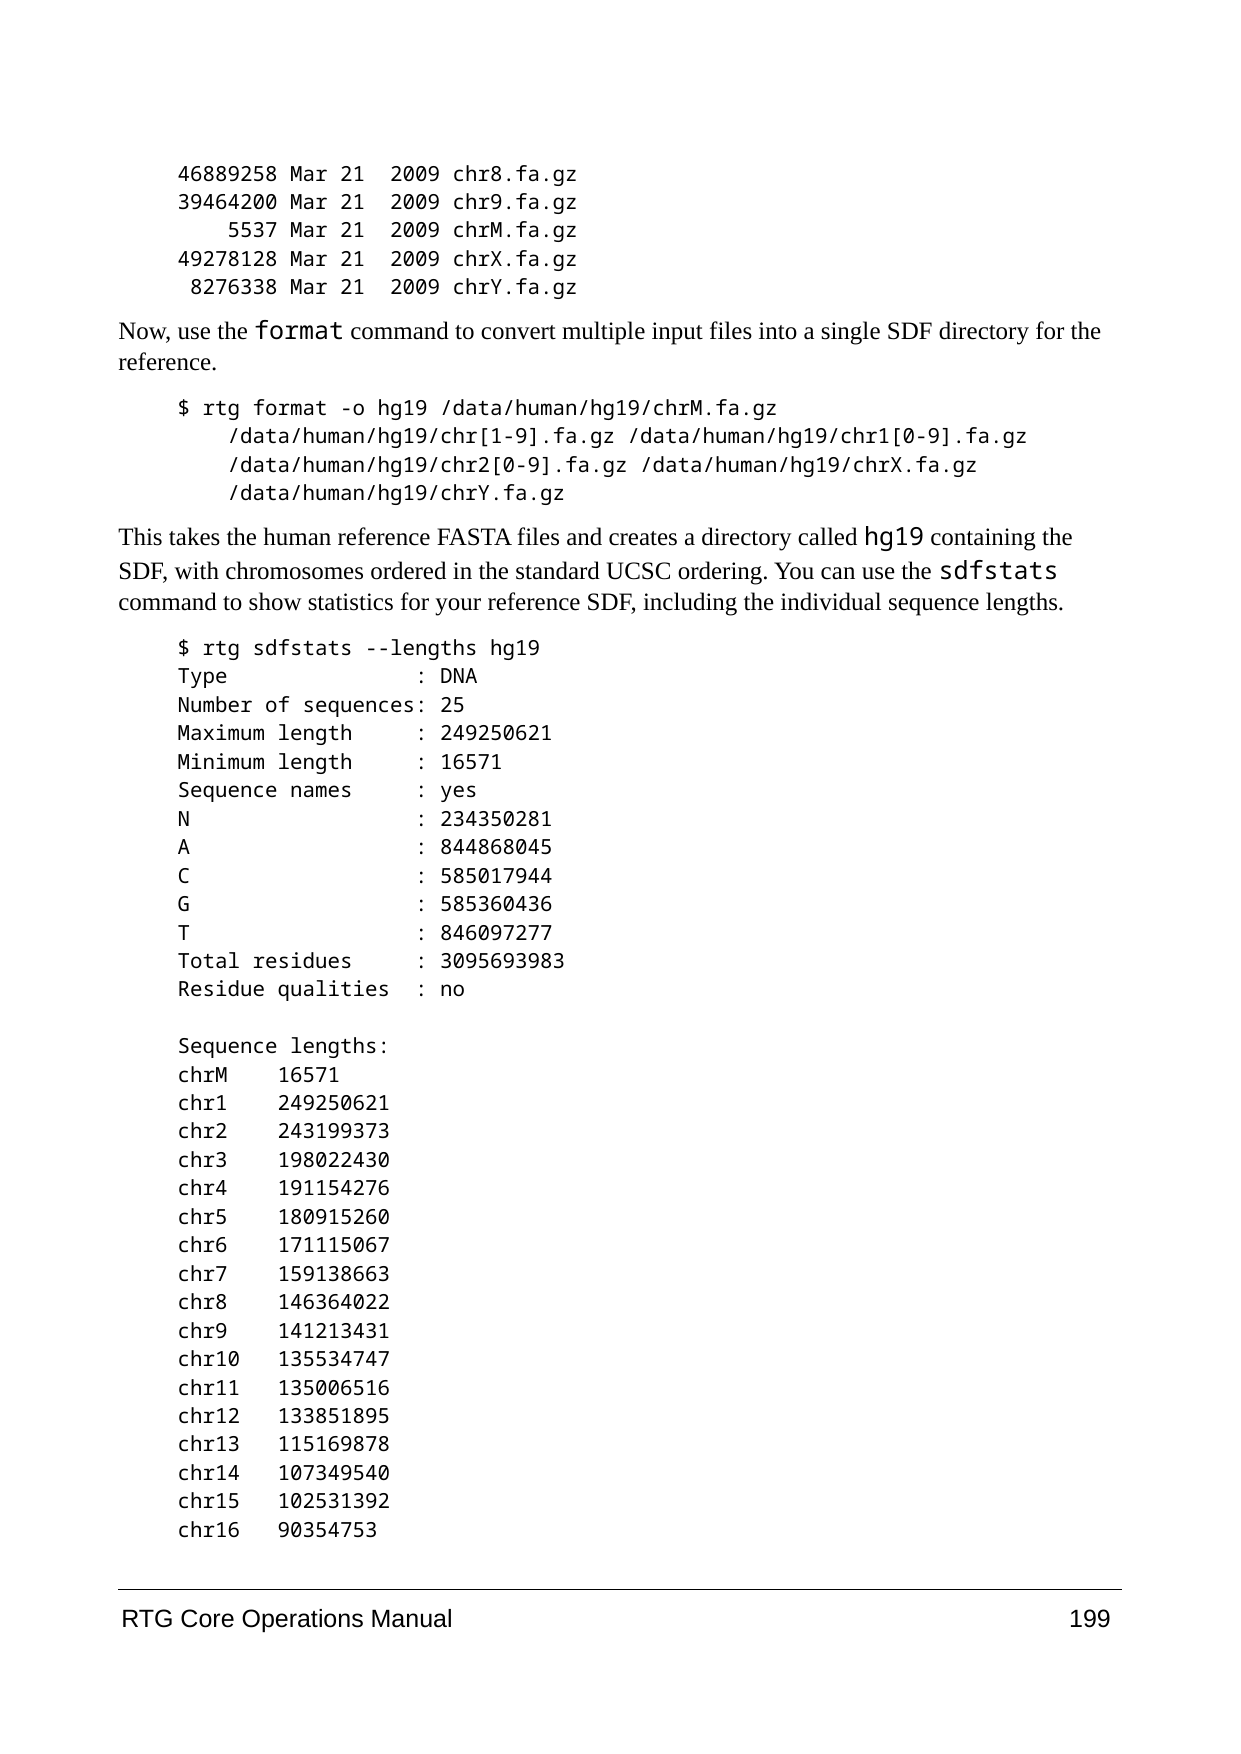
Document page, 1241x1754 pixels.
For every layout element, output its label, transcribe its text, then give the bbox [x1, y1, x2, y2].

text Now, use the format command to convert multiple input files into a single SDF directory for the reference. [118, 313, 1122, 375]
text chr8 146364022 [177, 1287, 1122, 1316]
text chr9 141213431 [177, 1316, 1122, 1344]
text Sequence lengths: [177, 1031, 1122, 1060]
text chr5 180915260 [177, 1202, 1122, 1230]
text This takes the human reference FASTA files and creates a directory called hg19 containing the SDF, with chromosomes ordered in the standard UCSC ordering. You can use the sdfstats command to show statistics for your reference SDF, including the individual sequence lengths. [118, 519, 1122, 616]
text /data/human/hg19/chr[1-9].fa.gz /data/human/hg19/chr1[0-9].fa.gz [177, 422, 1122, 450]
text /data/human/hg19/chr2[0-9].fa.gz /data/human/hg19/chrX.fa.gz [177, 450, 1122, 478]
text Residue qualities : no [177, 974, 1122, 1003]
text chr11 135006516 [177, 1373, 1122, 1401]
text 5537 Mar 21 2009 chrM.fa.gz [177, 216, 1122, 244]
text chr10 135534747 [177, 1344, 1122, 1373]
text chr13 115169878 [177, 1429, 1122, 1458]
text /data/human/hg19/chrY.fa.gz [177, 478, 1122, 507]
text chr1 249250621 [177, 1088, 1122, 1117]
text chrM 16571 [177, 1060, 1122, 1088]
text Number of sequences: 25 [177, 690, 1122, 718]
text chr3 198022430 [177, 1145, 1122, 1173]
text 46889258 Mar 21 2009 chr8.fa.gz [177, 159, 1122, 187]
text chr6 171115067 [177, 1230, 1122, 1259]
text $ rtg sdfstats --lengths hg19 [177, 633, 1122, 662]
text 49278128 Mar 21 2009 chrX.fa.gz [177, 244, 1122, 272]
text Minimum length : 16571 [177, 747, 1122, 775]
text chr2 243199373 [177, 1117, 1122, 1145]
text chr7 159138663 [177, 1259, 1122, 1287]
text chr16 90354753 [177, 1515, 1122, 1543]
text A : 844868045 [177, 832, 1122, 861]
text chr4 191154276 [177, 1173, 1122, 1202]
text $ rtg format -o hg19 /data/human/hg19/chrM.fa.gz [177, 393, 1122, 422]
text 8276338 Mar 21 2009 chrY.fa.gz [177, 272, 1122, 301]
text Total residues : 3095693983 [177, 946, 1122, 974]
text G : 585360436 [177, 889, 1122, 918]
text C : 585017944 [177, 861, 1122, 889]
text Sequence names : yes [177, 775, 1122, 804]
text chr14 107349540 [177, 1458, 1122, 1486]
text N : 234350281 [177, 804, 1122, 832]
text T : 846097277 [177, 918, 1122, 946]
text Maximum length : 249250621 [177, 718, 1122, 747]
text 39464200 Mar 21 2009 chr9.fa.gz [177, 187, 1122, 216]
text chr15 102531392 [177, 1486, 1122, 1515]
text Type : DNA [177, 662, 1122, 690]
text chr12 133851895 [177, 1401, 1122, 1429]
